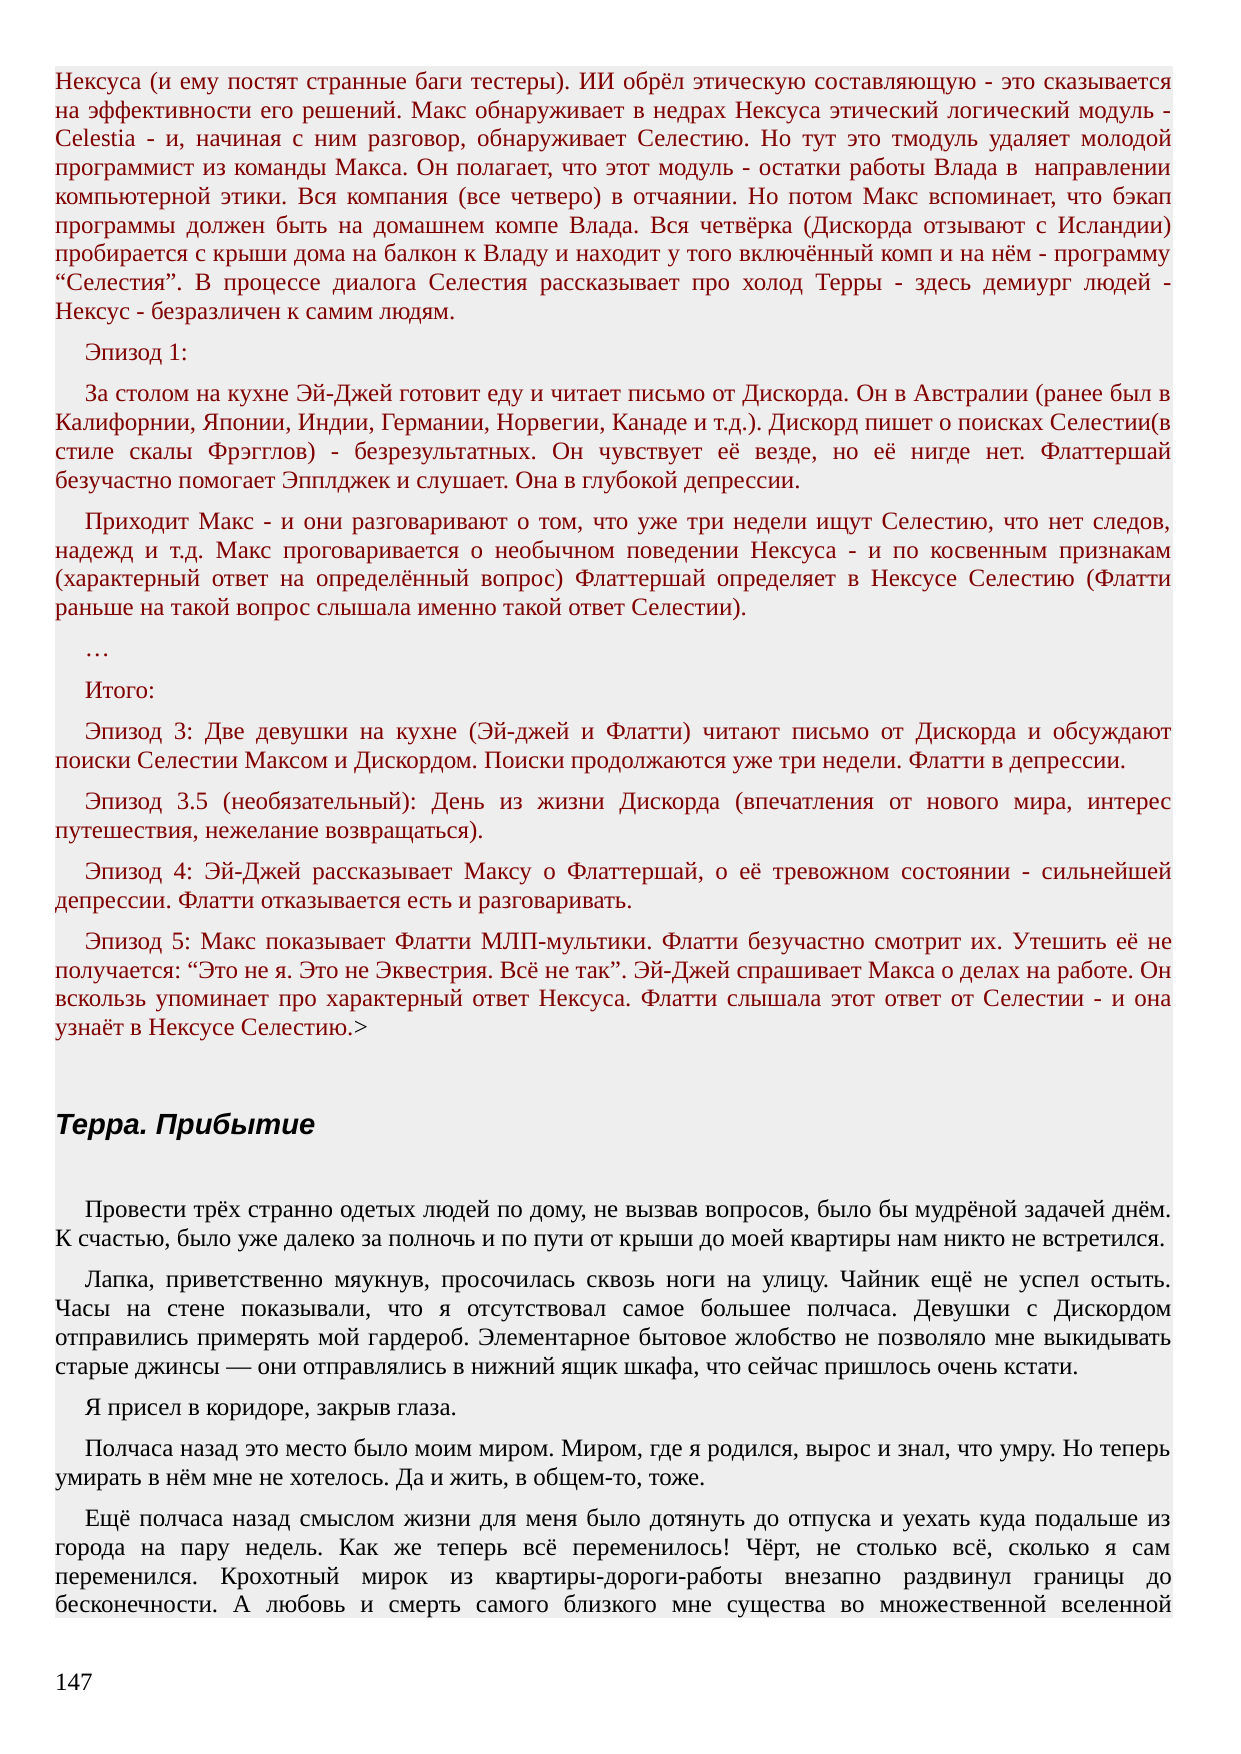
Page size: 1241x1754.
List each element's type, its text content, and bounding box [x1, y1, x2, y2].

text Итого: [55, 675, 1173, 703]
text За столом на кухне Эй-Джей готовит еду и читает письмо от Дискорда. Он в Австралии (ранее был в Калифорнии, Японии, Индии, Германии, Норвегии, Канаде и т.д.). Дискорд пишет о поисках Селестии(в стиле скалы Фрэгглов) - безрезультатных. Он чувствует её везде, но её нигде нет. Флаттершай безучастно помогает Эпплджек и слушает. Она в глубокой депрессии. [55, 378, 1173, 493]
subtitle Терра. Прибытие [55, 1107, 1173, 1141]
text Эпизод 3.5 (необязательный): День из жизни Дискорда (впечатления от нового мира, интерес путешествия, нежелание возвращаться). [55, 786, 1173, 843]
text Приходит Макс - и они разговаривают о том, что уже три недели ищут Селестию, что нет следов, надежд и т.д. Макс проговаривается о необычном поведении Нексуса - и по косвенным признакам (характерный ответ на определённый вопрос) Флаттершай определяет в Нексусе Селестию (Флатти раньше на такой вопрос слышала именно такой ответ Селестии). [55, 506, 1173, 621]
text Эпизод 1: [55, 337, 1173, 366]
text Провести трёх странно одетых людей по дому, не вызвав вопросов, было бы мудрёной задачей днём. К счастью, было уже далеко за полночь и по пути от крыши до моей квартиры нам никто не встретился. [55, 1194, 1173, 1252]
text … [55, 633, 1173, 662]
text Эпизод 3: Две девушки на кухне (Эй-джей и Флатти) читают письмо от Дискорда и обсуждают поиски Селестии Максом и Дискордом. Поиски продолжаются уже три недели. Флатти в депрессии. [55, 716, 1173, 773]
text Лапка, приветственно мяукнув, просочилась сквозь ноги на улицу. Чайник ещё не успел остыть. Часы на стене показывали, что я отсутствовал самое большее полчаса. Девушки с Дискордом отправились примерять мой гардероб. Элементарное бытовое жлобство не позволяло мне выкидывать старые джинсы — они отправлялись в нижний ящик шкафа, что сейчас пришлось очень кстати. [55, 1264, 1173, 1379]
text Эпизод 5: Макс показывает Флатти МЛП-мультики. Флатти безучастно смотрит их. Утешить её не получается: “Это не я. Это не Эквестрия. Всё не так”. Эй-Джей спрашивает Макса о делах на работе. Он вскользь упоминает про характерный ответ Нексуса. Флатти слышала этот ответ от Селестии - и она узнаёт в Нексусе Селестию.> [55, 926, 1173, 1041]
text Ещё полчаса назад смыслом жизни для меня было дотянуть до отпуска и уехать куда подальше из города на пару недель. Как же теперь всё переменилось! Чёрт, не столько всё, сколько я сам переменился. Крохотный мирок из квартиры-дороги-работы внезапно раздвинул границы до бесконечности. А любовь и смерть самого близкого мне существа во множественной вселенной [55, 1503, 1173, 1618]
text Эпизод 4: Эй-Джей рассказывает Максу о Флаттершай, о её тревожном состоянии - сильнейшей депрессии. Флатти отказывается есть и разговаривать. [55, 856, 1173, 913]
text Я присел в коридоре, закрыв глаза. [55, 1392, 1173, 1421]
text Полчаса назад это место было моим миром. Миром, где я родился, вырос и знал, что умру. Но теперь умирать в нём мне не хотелось. Да и жить, в общем-то, тоже. [55, 1433, 1173, 1491]
text Нексуса (и ему постят странные баги тестеры). ИИ обрёл этическую составляющую - это сказывается на эффективности его решений. Макс обнаруживает в недрах Нексуса этический логический модуль - Celestia - и, начиная с ним разговор, обнаруживает Селестию. Но тут это тмодуль удаляет молодой программист из команды Макса. Он полагает, что этот модуль - остатки работы Влада в направлении компьютерной этики. Вся компания (все четверо) в отчаянии. Но потом Макс вспоминает, что бэкап программы должен быть на домашнем компе Влада. Вся четвёрка (Дискорда отзывают с Исландии) пробирается с крыши дома на балкон к Владу и находит у того включённый комп и на нём - программу “Селестия”. В процессе диалога Селестия рассказывает про холод Терры - здесь демиург людей - Нексус - безразличен к самим людям. [55, 66, 1173, 325]
